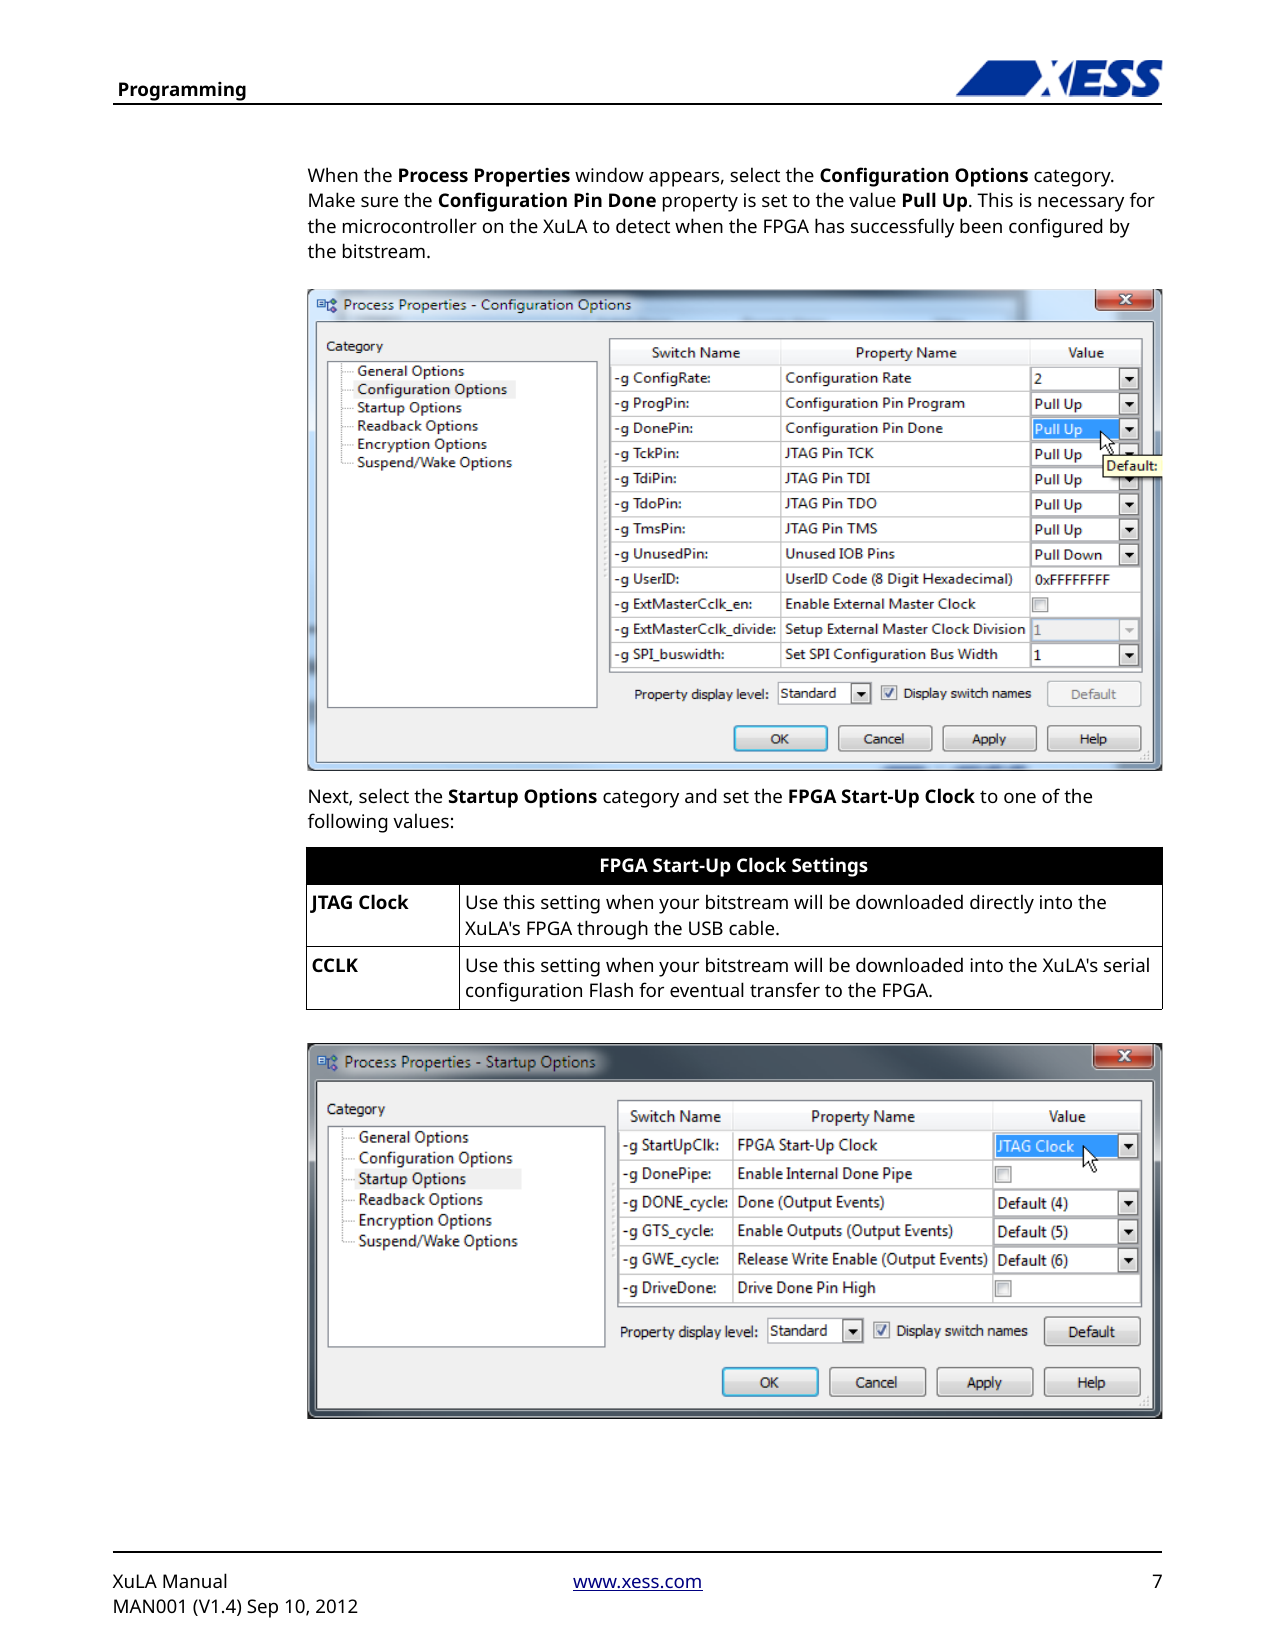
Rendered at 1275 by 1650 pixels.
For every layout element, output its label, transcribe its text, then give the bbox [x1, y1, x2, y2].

table_header FPGA Start-Up Clock Settings [307, 848, 1162, 884]
picture [307, 1043, 1163, 1419]
table_cell Use this setting when your bitstream will be downloaded directly into the XuLA's FPGA through the USB cable. [460, 885, 1162, 946]
table_cell CCLK [307, 947, 459, 1009]
text Next, select the Startup Options category and set the FPGA Start-Up Clock to one of the following values: [307, 783, 1162, 834]
text When the Process Properties window appears, select the Configuration Options category. Make sure the Configuration Pin Done property is set to the value Pull Up. This is necessary for the microcontroller on the XuLA to detect when the FPGA has successfully been configured by the bitstream. [307, 162, 1162, 264]
table_cell Use this setting when your bitstream will be downloaded into the XuLA's serial configuration Flash for eventual transfer to the FPGA. [460, 947, 1162, 1009]
table_cell JTAG Clock [307, 885, 459, 946]
picture [955, 60, 1163, 97]
picture [307, 289, 1163, 771]
